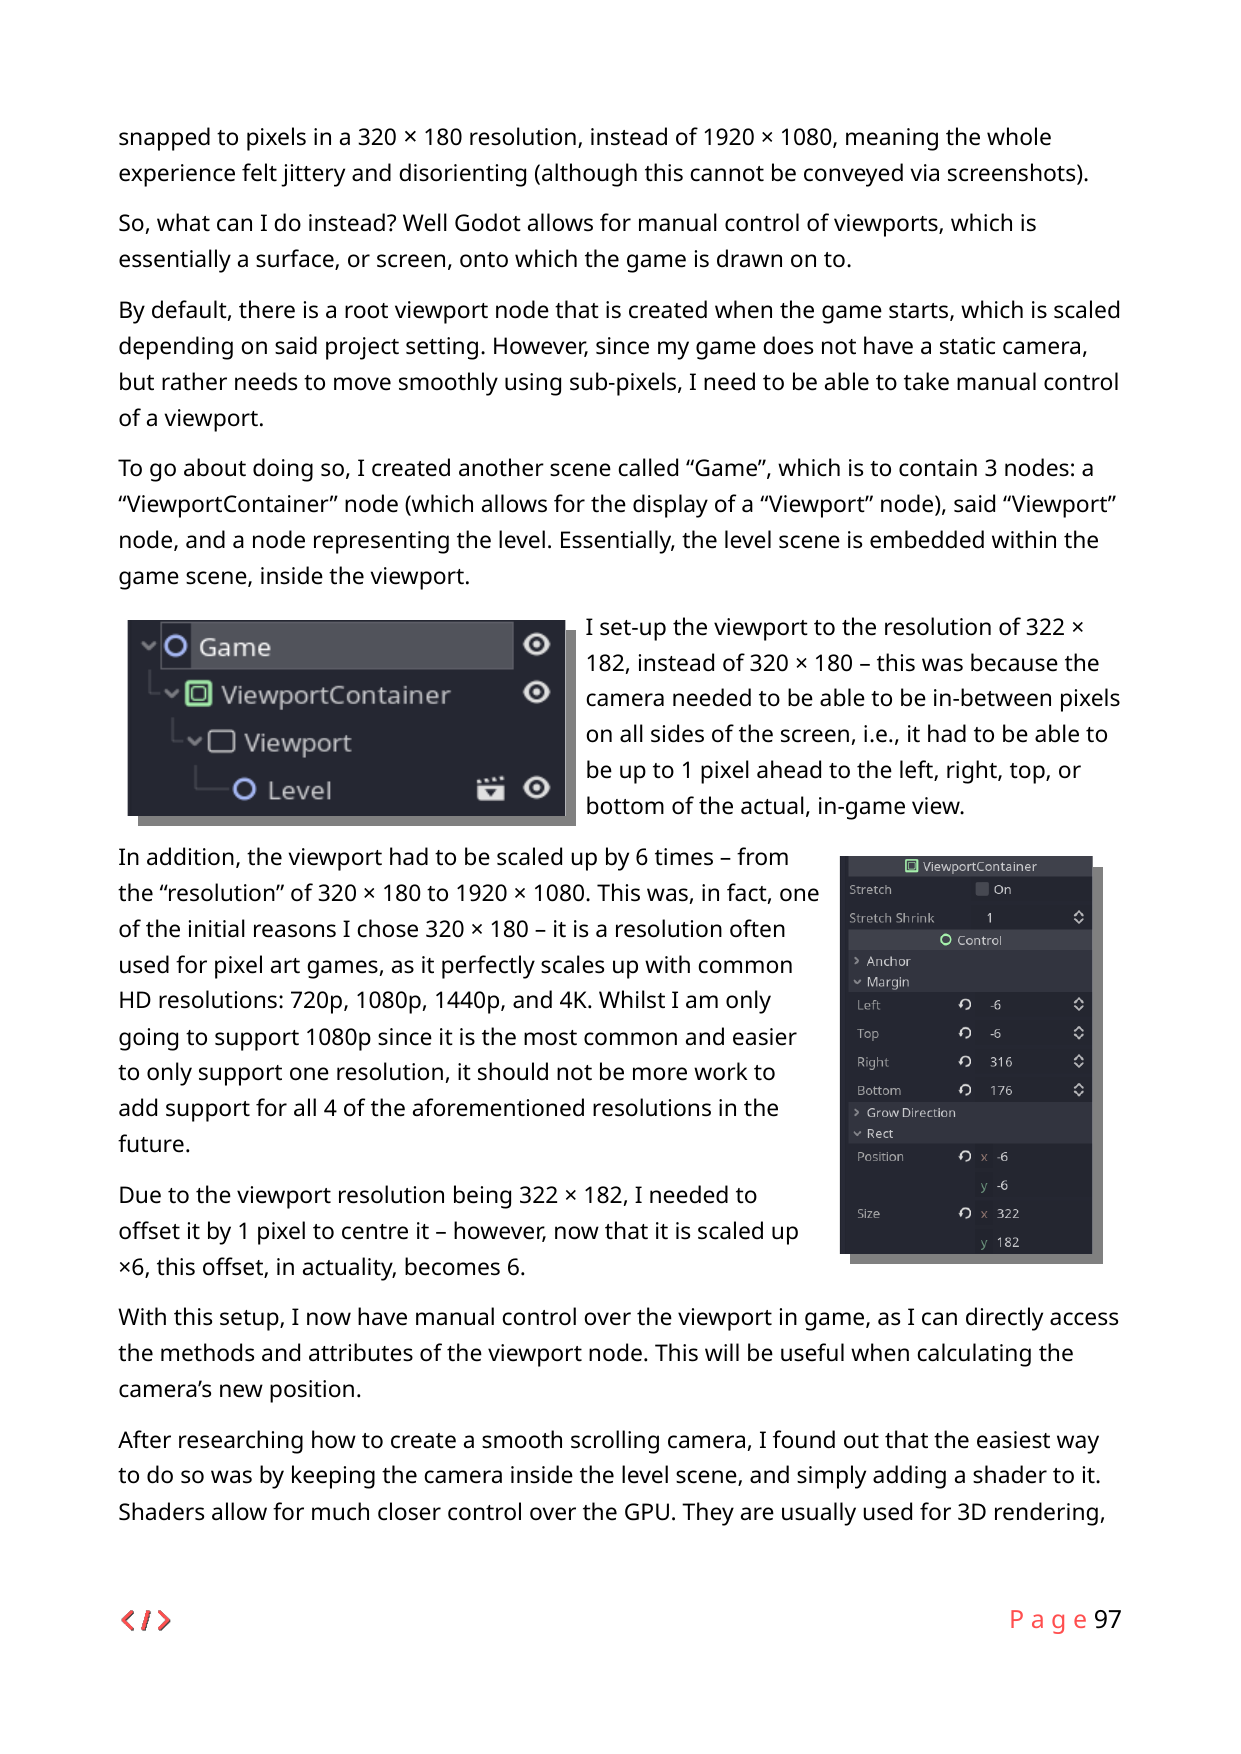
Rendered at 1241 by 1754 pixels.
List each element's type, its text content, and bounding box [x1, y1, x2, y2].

text I set-up the viewport to the resolution of 322 × 182, instead of 320 × 180 – this was because the camera needed to be able to be in-between pixels on all sides of the screen, i.e., it had to be able to be up to 1 pixel ahead to the left, right, top, or bottom of the actual, in-game view. [118, 611, 1122, 821]
text After researching how to create a smooth scrolling camera, I found out that the easiest way to do so was by keeping the camera inside the level scene, and simply adding a shader to it. Shaders allow for much closer control over the GPU. They are usually used for 3D rendering, [118, 1423, 1122, 1527]
text To go about doing so, I created another scene called “Game”, which is to contain 3 nodes: a “ViewportContainer” node (which allows for the display of a “Viewport” node), said “Viewport” node, and a node representing the level. Essentially, the level scene is embedded within the game scene, inside the viewport. [118, 452, 1122, 591]
picture [839, 856, 1093, 1254]
text So, what can I do instead? Well Godot allows for manual control of viewports, which is essentially a surface, or screen, onto which the game is drawn on to. [118, 207, 1122, 274]
text By default, there is a root viewport node that is created when the game starts, which is scaled depending on said project setting. However, since my game does not have a static camera, but rather needs to move smoothly using sub-pixels, I need to be able to take manual control of a viewport. [118, 294, 1122, 433]
picture [116, 1591, 175, 1649]
text snapped to pixels in a 320 × 180 resolution, instead of 1920 × 1080, meaning the whole experience felt jittery and disorienting (although this cannot be conveyed via screenshots). [118, 118, 1122, 188]
picture [127, 620, 566, 816]
text With this setup, I now have manual control over the viewport in game, as I can directly access the methods and attributes of the viewport node. This will be useful when calculating the camera’s new position. [118, 1301, 1122, 1404]
text Due to the viewport resolution being 322 × 182, I needed to offset it by 1 pixel to centre it – however, now that it is scaled up ×6, this offset, in actuality, becomes 6. [118, 1179, 1122, 1282]
text In addition, the viewport had to be scaled up by 6 times – from the “resolution” of 320 × 180 to 1920 × 1080. This was, in fact, one of the initial reasons I chose 320 × 180 – it is a resolution often used for pixel art games, as it perfectly scales up with common HD resolutions: 720p, 1080p, 1440p, and 4K. Whilst I am only going to support 1080p since it is the most common and easier to only support one resolution, it should not be more work to add support for all 4 of the aforementioned resolutions in the future. [118, 841, 1122, 1159]
